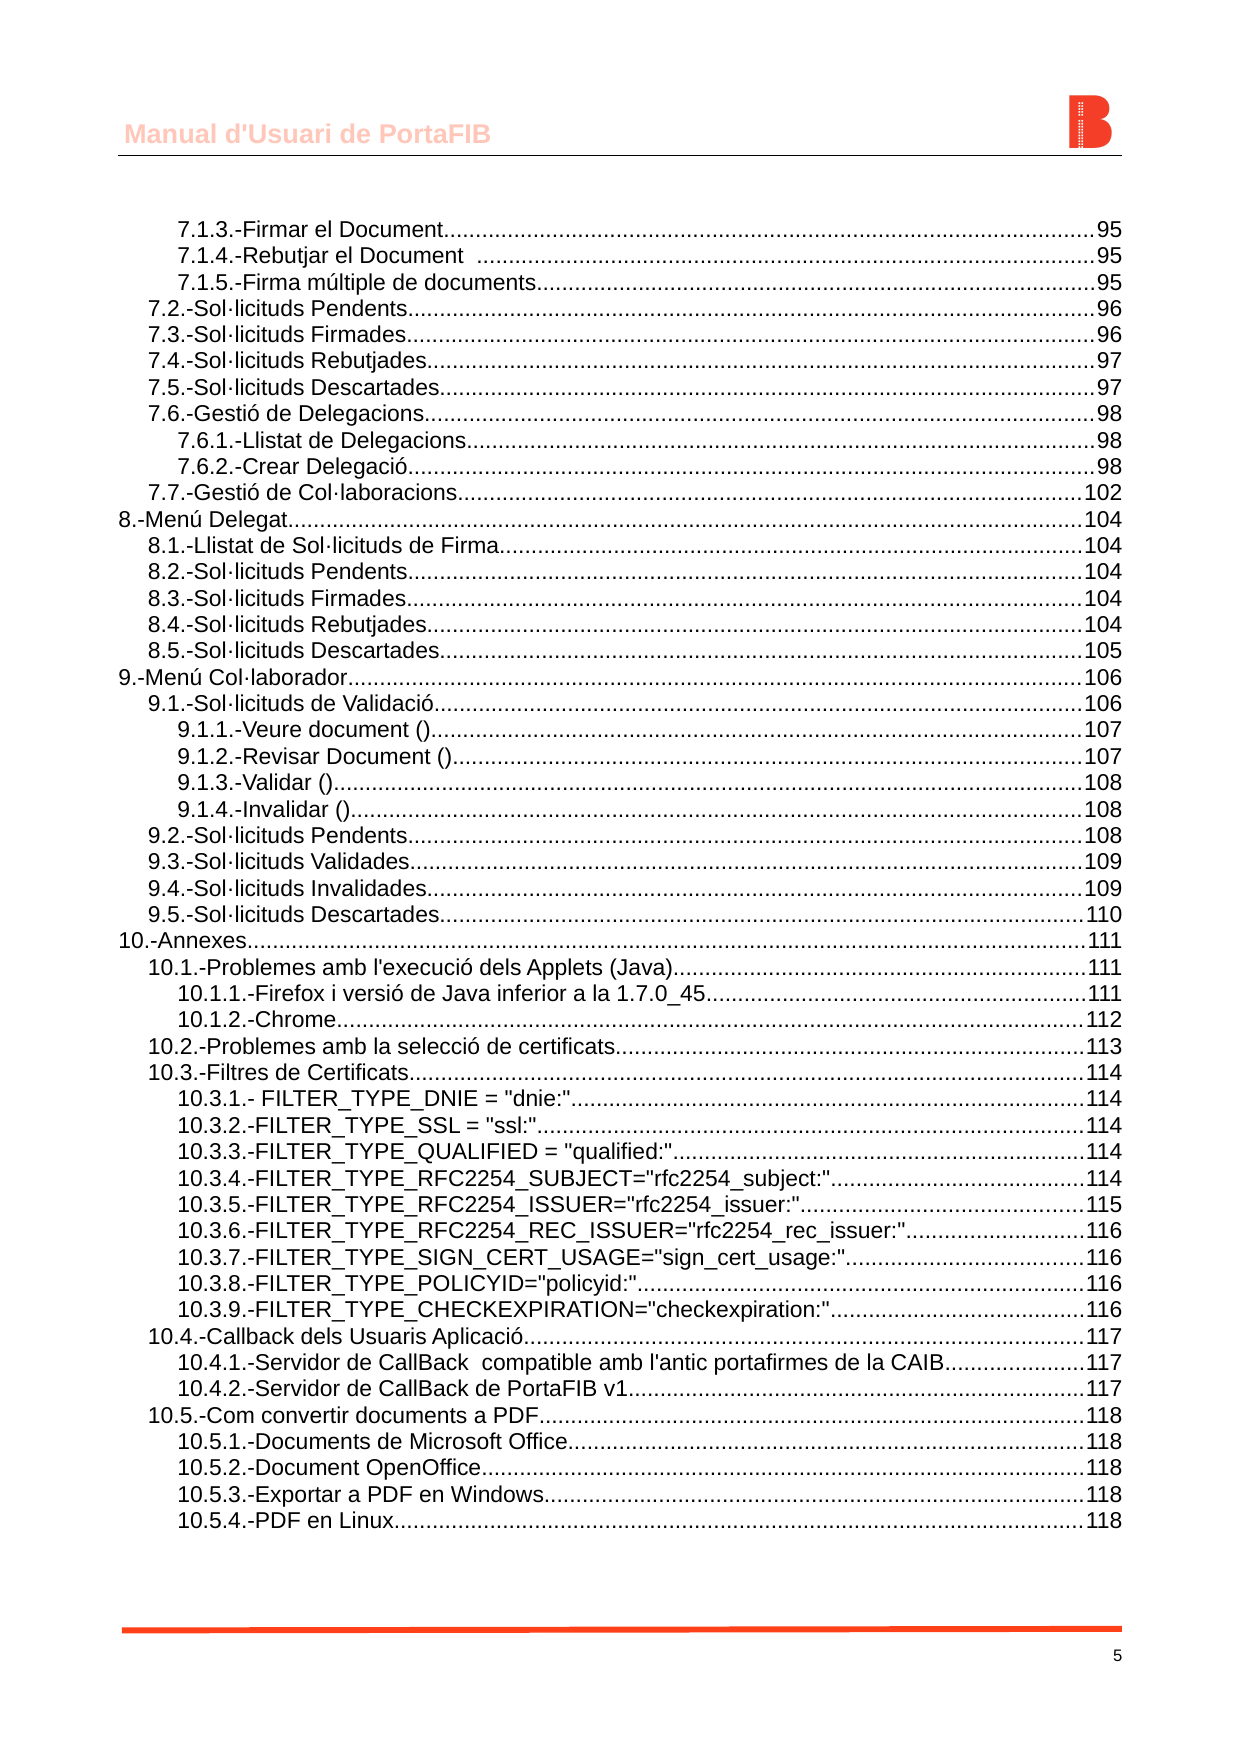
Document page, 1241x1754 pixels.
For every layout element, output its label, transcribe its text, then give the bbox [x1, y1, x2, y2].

text 10.5.-Com convertir documents a PDF 118 [148, 1402, 1122, 1428]
text 10.4.-Callback dels Usuaris Aplicació 117 [148, 1323, 1122, 1349]
text 10.4.2.-Servidor de CallBack de PortaFIB v1 117 [177, 1375, 1122, 1402]
text 10.5.4.-PDF en Linux 118 [177, 1507, 1122, 1533]
text 10.5.3.-Exportar a PDF en Windows 118 [177, 1481, 1122, 1507]
text 9.1.3.-Validar () 108 [177, 769, 1122, 796]
text 10.3.7.-FILTER_TYPE_SIGN_CERT_USAGE="sign_cert_usage:" 116 [177, 1243, 1122, 1270]
text 7.7.-Gestió de Col·laboracions 102 [148, 479, 1122, 506]
text 10.1.-Problemes amb l'execució dels Applets (Java) 111 [148, 954, 1122, 980]
text 7.6.1.-Llistat de Delegacions 98 [177, 427, 1122, 453]
text 9.-Menú Col·laborador 106 [118, 664, 1122, 690]
text 7.5.-Sol·licituds Descartades 97 [148, 374, 1122, 400]
text 9.5.-Sol·licituds Descartades 110 [148, 901, 1122, 927]
text 10.5.2.-Document OpenOffice 118 [177, 1454, 1122, 1481]
text 9.2.-Sol·licituds Pendents 108 [148, 822, 1122, 848]
text 7.3.-Sol·licituds Firmades 96 [148, 321, 1122, 347]
text 8.-Menú Delegat 104 [118, 506, 1122, 532]
text 10.2.-Problemes amb la selecció de certificats 113 [148, 1033, 1122, 1059]
text 8.5.-Sol·licituds Descartades 105 [148, 637, 1122, 664]
text 10.1.2.-Chrome 112 [177, 1006, 1122, 1033]
text 10.3.4.-FILTER_TYPE_RFC2254_SUBJECT="rfc2254_subject:" 114 [177, 1164, 1122, 1191]
picture [1063, 94, 1117, 150]
text 9.1.2.-Revisar Document () 107 [177, 743, 1122, 769]
text 7.1.5.-Firma múltiple de documents 95 [177, 268, 1122, 295]
text 8.1.-Llistat de Sol·licituds de Firma 104 [148, 532, 1122, 558]
text 8.2.-Sol·licituds Pendents 104 [148, 558, 1122, 585]
text 9.1.-Sol·licituds de Validació 106 [148, 690, 1122, 716]
text 8.4.-Sol·licituds Rebutjades 104 [148, 611, 1122, 637]
text 7.4.-Sol·licituds Rebutjades 97 [148, 347, 1122, 374]
text 10.5.1.-Documents de Microsoft Office 118 [177, 1428, 1122, 1454]
text 7.2.-Sol·licituds Pendents 96 [148, 295, 1122, 321]
text 7.1.3.-Firmar el Document 95 [177, 216, 1122, 242]
text 10.3.2.-FILTER_TYPE_SSL = "ssl:" 114 [177, 1112, 1122, 1138]
text 7.6.-Gestió de Delegacions 98 [148, 400, 1122, 427]
text 9.4.-Sol·licituds Invalidades 109 [148, 874, 1122, 901]
text 10.3.-Filtres de Certificats 114 [148, 1059, 1122, 1085]
text 10.3.5.-FILTER_TYPE_RFC2254_ISSUER="rfc2254_issuer:" 115 [177, 1191, 1122, 1217]
text 10.3.8.-FILTER_TYPE_POLICYID="policyid:" 116 [177, 1270, 1122, 1296]
text 10.-Annexes 111 [118, 927, 1122, 954]
text 10.4.1.-Servidor de CallBack compatible amb l'antic portafirmes de la CAIB 117 [177, 1349, 1122, 1375]
text 10.3.1.- FILTER_TYPE_DNIE = "dnie:" 114 [177, 1085, 1122, 1112]
text 9.3.-Sol·licituds Validades 109 [148, 848, 1122, 874]
text 7.6.2.-Crear Delegació 98 [177, 453, 1122, 479]
text 10.3.6.-FILTER_TYPE_RFC2254_REC_ISSUER="rfc2254_rec_issuer:" 116 [177, 1217, 1122, 1243]
text 7.1.4.-Rebutjar el Document 95 [177, 242, 1122, 268]
text 10.3.9.-FILTER_TYPE_CHECKEXPIRATION="checkexpiration:" 116 [177, 1296, 1122, 1323]
text 8.3.-Sol·licituds Firmades 104 [148, 585, 1122, 611]
text 9.1.4.-Invalidar () 108 [177, 796, 1122, 822]
text 10.1.1.-Firefox i versió de Java inferior a la 1.7.0_45 111 [177, 980, 1122, 1006]
text 9.1.1.-Veure document () 107 [177, 716, 1122, 743]
text 10.3.3.-FILTER_TYPE_QUALIFIED = "qualified:" 114 [177, 1138, 1122, 1164]
